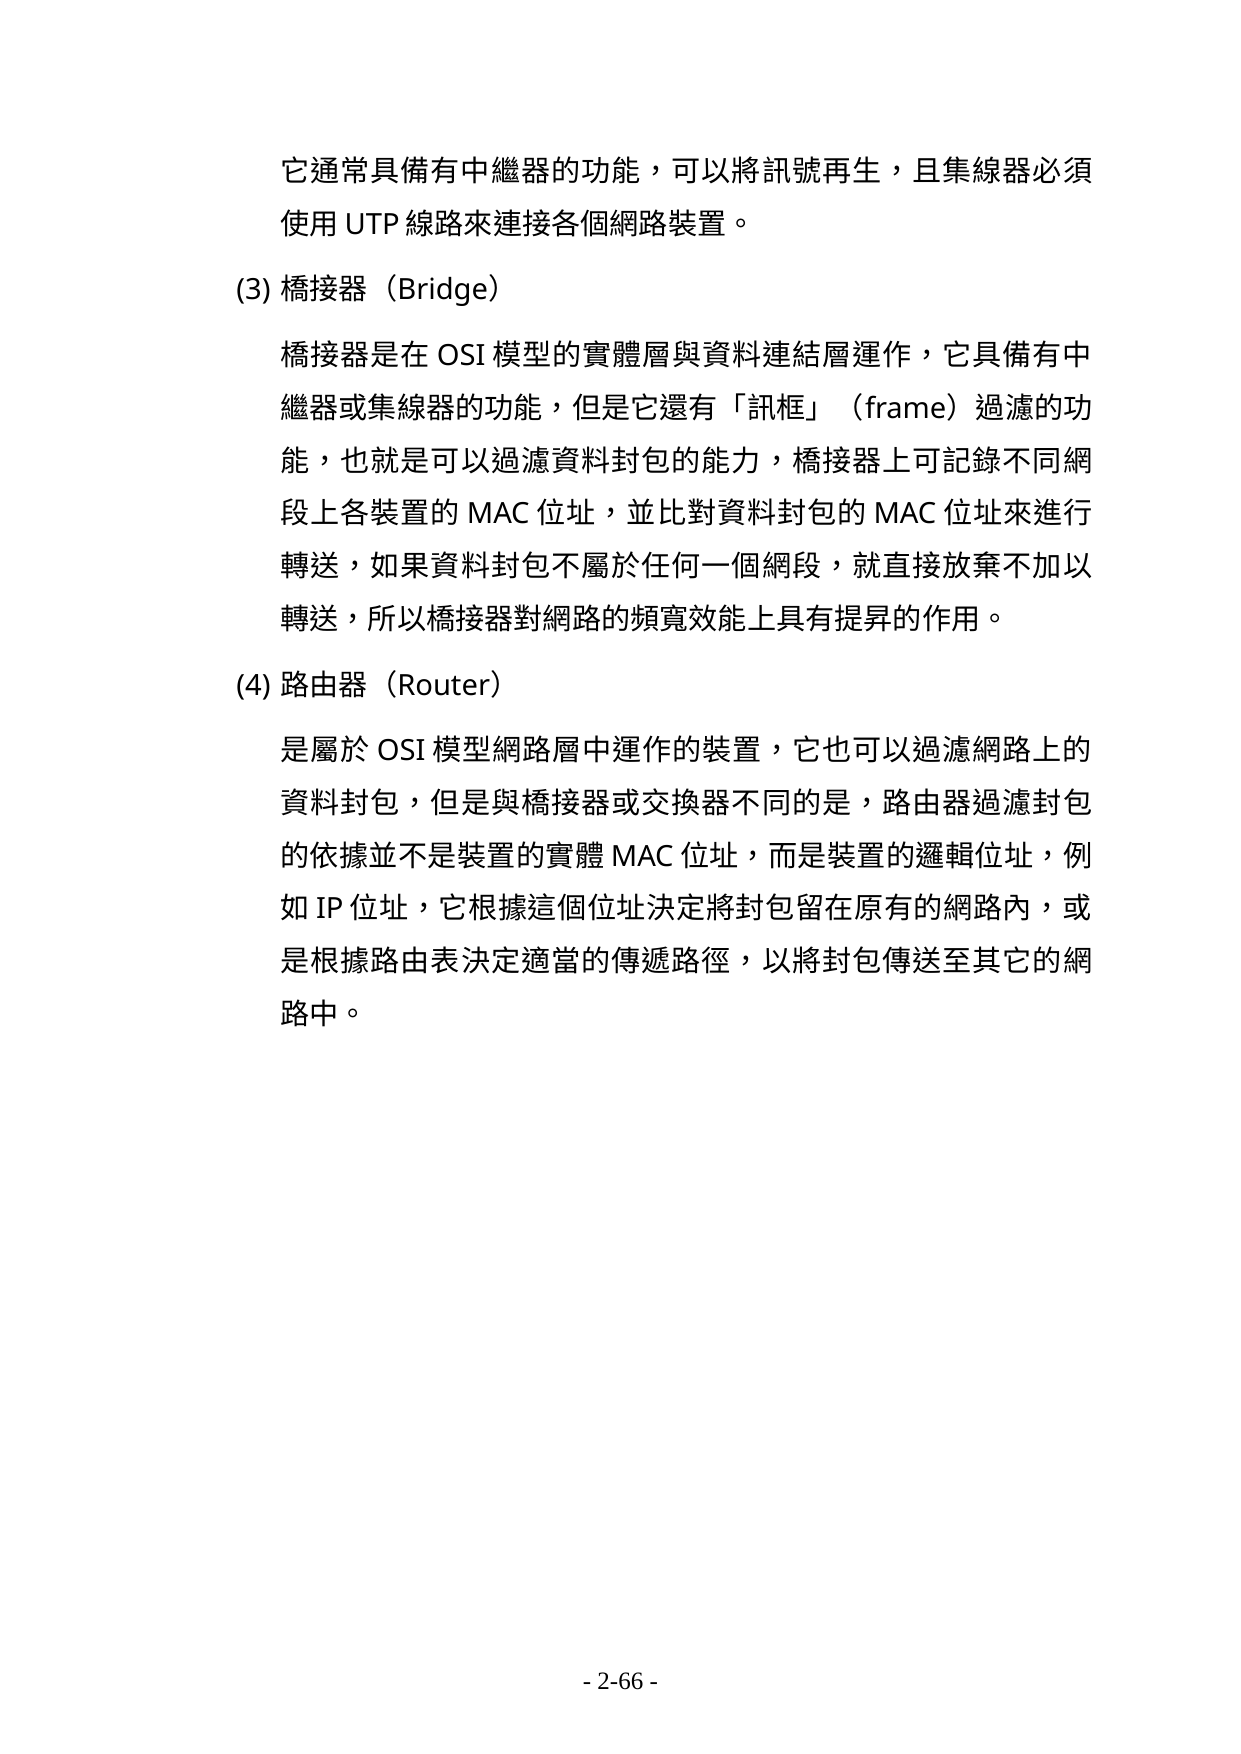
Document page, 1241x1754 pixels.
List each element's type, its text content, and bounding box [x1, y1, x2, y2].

text 是屬於OSI模型網路層中運作的裝置，它也可以過濾網路上的資料封包，但是與橋接器或交換器不同的是，路由器過濾封包的依據並不是裝置的實體MAC位址，而是裝置的邏輯位址，例如IP位址，它根據這個位址決定將封包留在原有的網路內，或是根據路由表決定適當的傳遞路徑，以將封包傳送至其它的網路中。 [280, 726, 1092, 1033]
text (4) 路由器（Router） [236, 661, 1092, 703]
text 它通常具備有中繼器的功能，可以將訊號再生，且集線器必須使用UTP線路來連接各個網路裝置。 [280, 148, 1092, 243]
text 橋接器是在OSI模型的實體層與資料連結層運作，它具備有中繼器或集線器的功能，但是它還有「訊框」（frame）過濾的功能，也就是可以過濾資料封包的能力，橋接器上可記錄不同網段上各裝置的MAC位址，並比對資料封包的MAC位址來進行轉送，如果資料封包不屬於任何一個網段，就直接放棄不加以轉送，所以橋接器對網路的頻寬效能上具有提昇的作用。 [280, 331, 1092, 638]
text (3) 橋接器（Bridge） [236, 266, 1092, 308]
